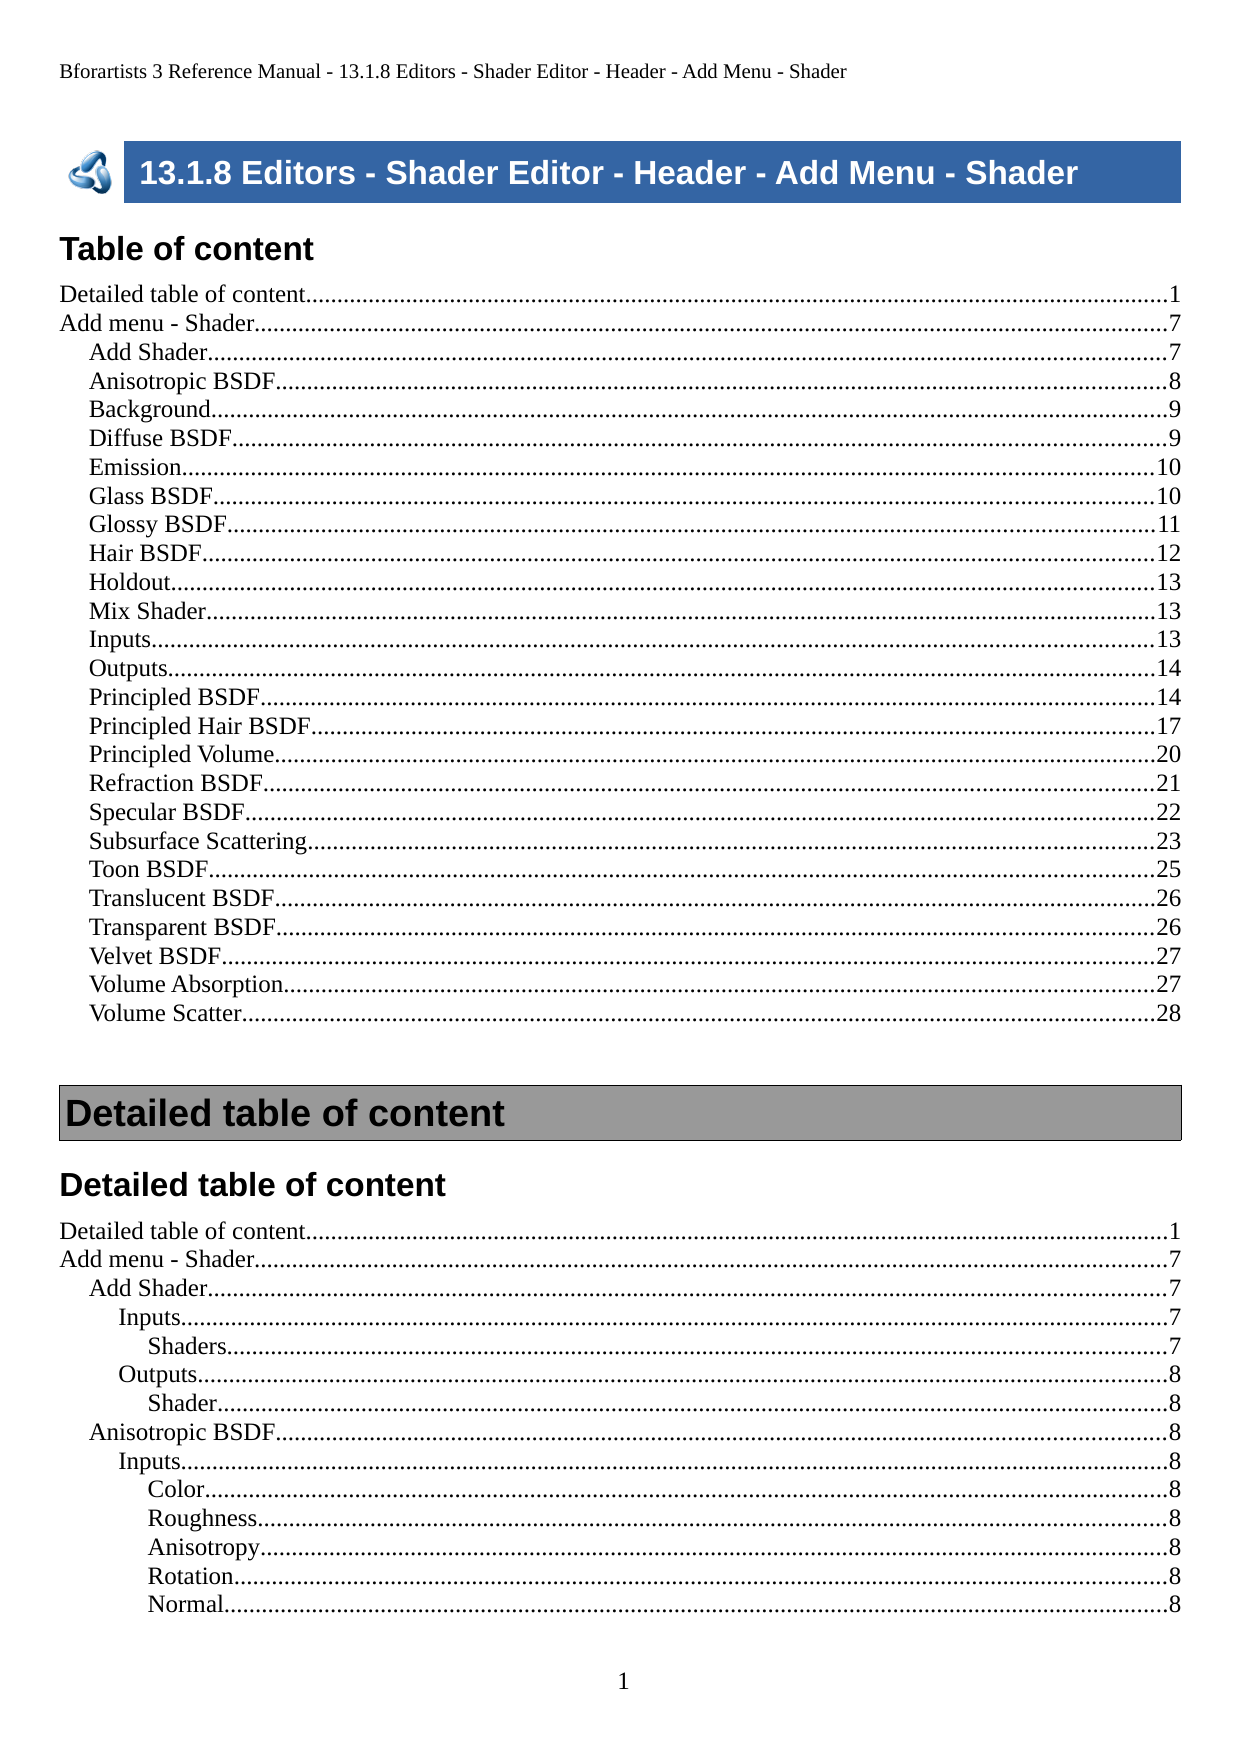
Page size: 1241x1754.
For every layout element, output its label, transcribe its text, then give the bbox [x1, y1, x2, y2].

text Transparent BSDF 26 [88, 912, 1181, 941]
text Outputs 14 [88, 653, 1181, 682]
text Mix Shader 13 [88, 596, 1181, 624]
subtitle Detailed table of content [59, 1165, 1181, 1203]
text Glossy BSDF 11 [88, 509, 1181, 538]
text Outputs 8 [118, 1359, 1181, 1388]
text Rotation 8 [147, 1561, 1181, 1589]
text Principled BSDF 14 [88, 682, 1181, 711]
table_header 13.1.8 Editors - Shader Editor - Header - Add Menu - Shader [124, 141, 1181, 203]
table_header [59, 141, 124, 203]
text Normal 8 [147, 1589, 1181, 1618]
text Add menu - Shader 7 [59, 308, 1181, 337]
text Add Shader 7 [88, 1273, 1181, 1302]
text Shader 8 [147, 1388, 1181, 1417]
table_header Detailed table of content [60, 1086, 1181, 1140]
text Anisotropic BSDF 8 [88, 366, 1181, 394]
text Add menu - Shader 7 [59, 1244, 1181, 1273]
picture [65, 147, 114, 197]
text Color 8 [147, 1474, 1181, 1503]
text Background 9 [88, 394, 1181, 423]
text Detailed table of content 1 [59, 1216, 1181, 1244]
text Specular BSDF 22 [88, 797, 1181, 826]
text Roughness 8 [147, 1503, 1181, 1532]
text Anisotropy 8 [147, 1532, 1181, 1561]
text Volume Scatter 28 [88, 998, 1181, 1027]
text Toon BSDF 25 [88, 854, 1181, 883]
text Inputs 7 [118, 1302, 1181, 1331]
text Holdout 13 [88, 567, 1181, 596]
text Velvet BSDF 27 [88, 941, 1181, 969]
text Subsurface Scattering 23 [88, 826, 1181, 854]
text Anisotropic BSDF 8 [88, 1417, 1181, 1446]
text Inputs 8 [118, 1446, 1181, 1474]
text Emission 10 [88, 452, 1181, 481]
text Principled Volume 20 [88, 739, 1181, 768]
text Diffuse BSDF 9 [88, 423, 1181, 452]
text Inputs 13 [88, 624, 1181, 653]
text Volume Absorption 27 [88, 969, 1181, 998]
text Shaders 7 [147, 1331, 1181, 1359]
text Translucent BSDF 26 [88, 883, 1181, 912]
text Add Shader 7 [88, 337, 1181, 366]
text Refraction BSDF 21 [88, 768, 1181, 797]
text Glass BSDF 10 [88, 481, 1181, 509]
text Hair BSDF 12 [88, 538, 1181, 567]
text Principled Hair BSDF 17 [88, 711, 1181, 739]
text Detailed table of content 1 [59, 279, 1181, 308]
subtitle Table of content [59, 228, 1181, 267]
